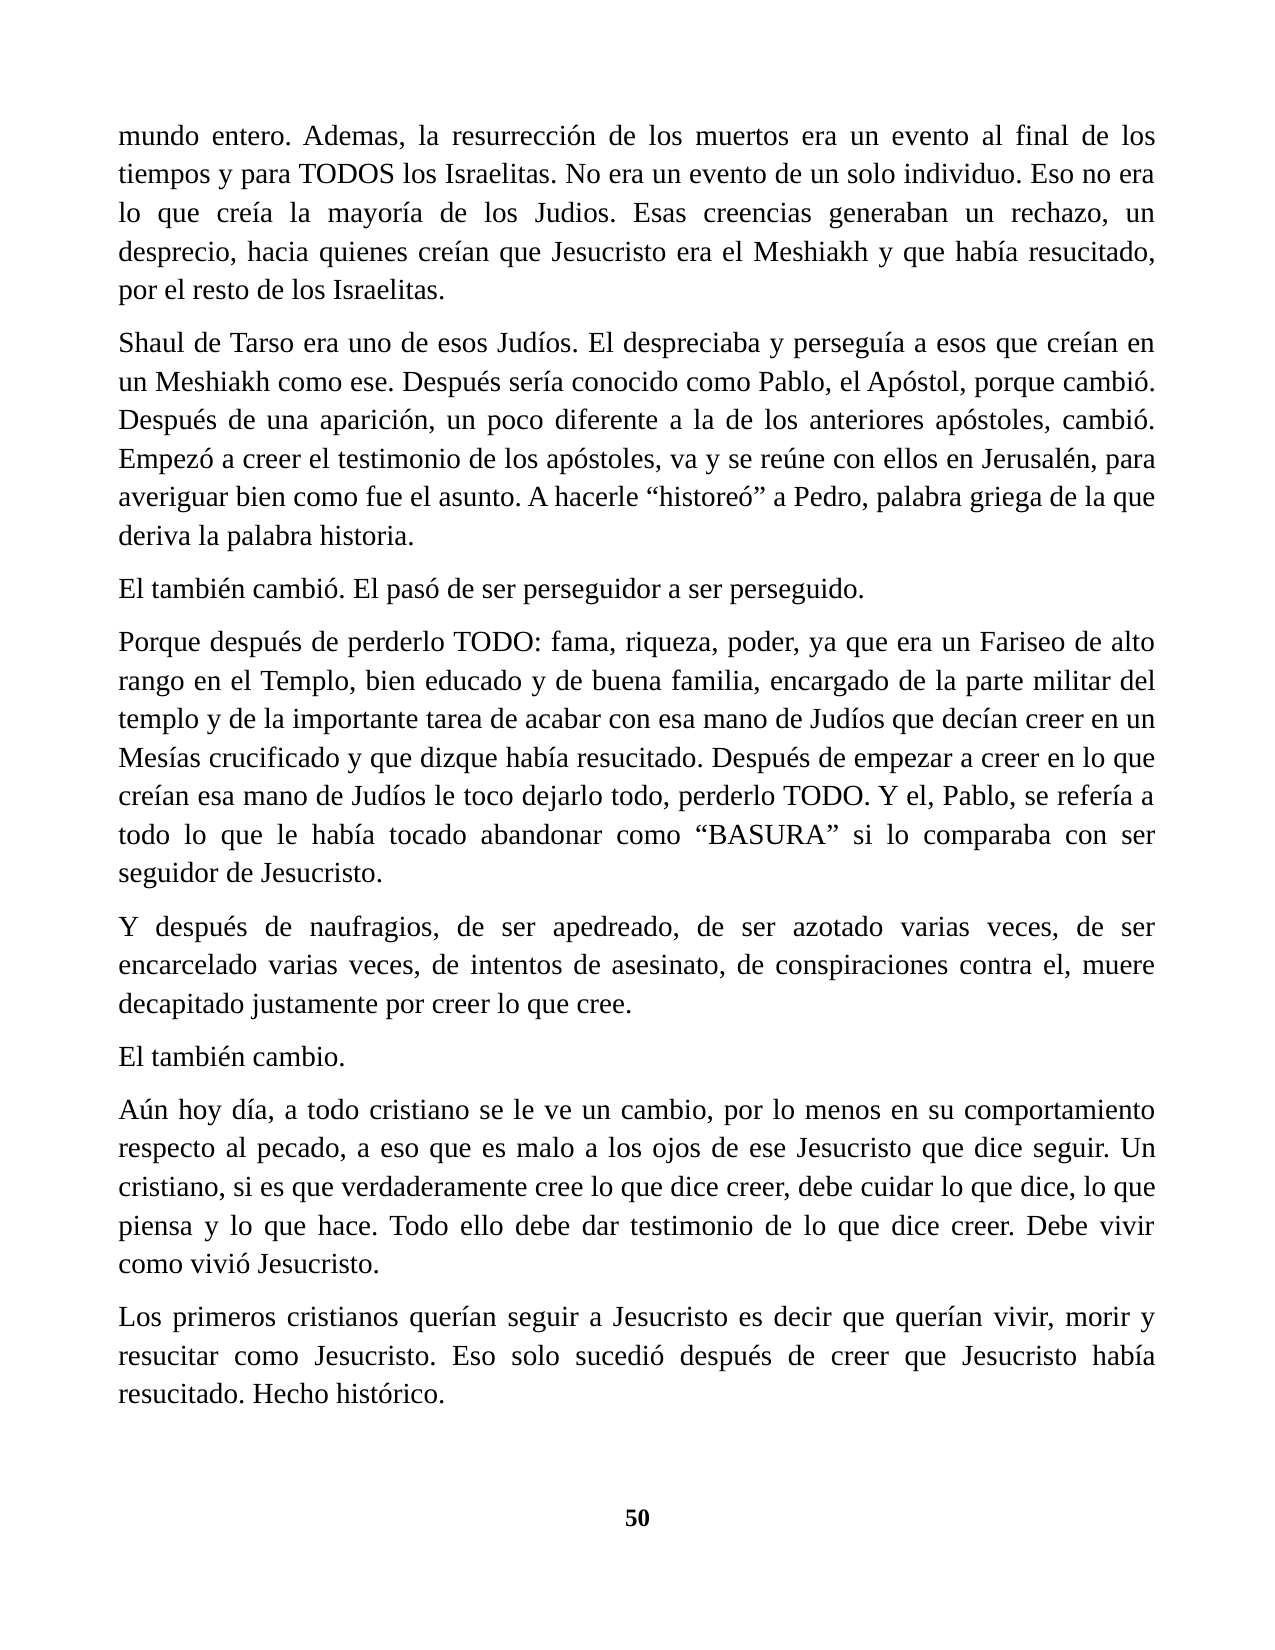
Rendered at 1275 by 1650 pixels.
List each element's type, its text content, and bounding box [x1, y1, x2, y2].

text Shaul de Tarso era uno de esos Judíos. El despreciaba y perseguía a esos que creían en un Meshiakh como ese. Después sería conocido como Pablo, el Apóstol, porque cambió. Después de una aparición, un poco diferente a la de los anteriores apóstoles, cambió. Empezó a creer el testimonio de los apóstoles, va y se reúne con ellos en Jerusalén, para averiguar bien como fue el asunto. A hacerle “historeó” a Pedro, palabra griega de la que deriva la palabra historia. [118, 325, 1157, 552]
text El también cambió. El pasó de ser perseguidor a ser perseguido. [118, 571, 1157, 605]
text El también cambio. [118, 1039, 1157, 1072]
text Porque después de perderlo TODO: fama, riqueza, poder, ya que era un Fariseo de alto rango en el Templo, bien educado y de buena familia, encargado de la parte militar del templo y de la importante tarea de acabar con esa mano de Judíos que decían creer en un Mesías crucificado y que dizque había resucitado. Después de empezar a creer en lo que creían esa mano de Judíos le toco dejarlo todo, perderlo TODO. Y el, Pablo, se refería a todo lo que le había tocado abandonar como “BASURA” si lo comparaba con ser seguidor de Jesucristo. [118, 624, 1157, 889]
text Aún hoy día, a todo cristiano se le ve un cambio, por lo menos en su comportamiento respecto al pecado, a eso que es malo a los ojos de ese Jesucristo que dice seguir. Un cristiano, si es que verdaderamente cree lo que dice creer, debe cuidar lo que dice, lo que piensa y lo que hace. Todo ello debe dar testimonio de lo que dice creer. Debe vivir como vivió Jesucristo. [118, 1092, 1157, 1280]
text mundo entero. Ademas, la resurrección de los muertos era un evento al final de los tiempos y para TODOS los Israelitas. No era un evento de un solo individuo. Eso no era lo que creía la mayoría de los Judios. Esas creencias generaban un rechazo, un desprecio, hacia quienes creían que Jesucristo era el Meshiakh y que había resucitado, por el resto de los Israelitas. [118, 118, 1157, 306]
text Los primeros cristianos querían seguir a Jesucristo es decir que querían vivir, morir y resucitar como Jesucristo. Eso solo sucedió después de creer que Jesucristo había resucitado. Hecho histórico. [118, 1299, 1157, 1410]
text Y después de naufragios, de ser apedreado, de ser azotado varias veces, de ser encarcelado varias veces, de intentos de asesinato, de conspiraciones contra el, muere decapitado justamente por creer lo que cree. [118, 909, 1157, 1019]
